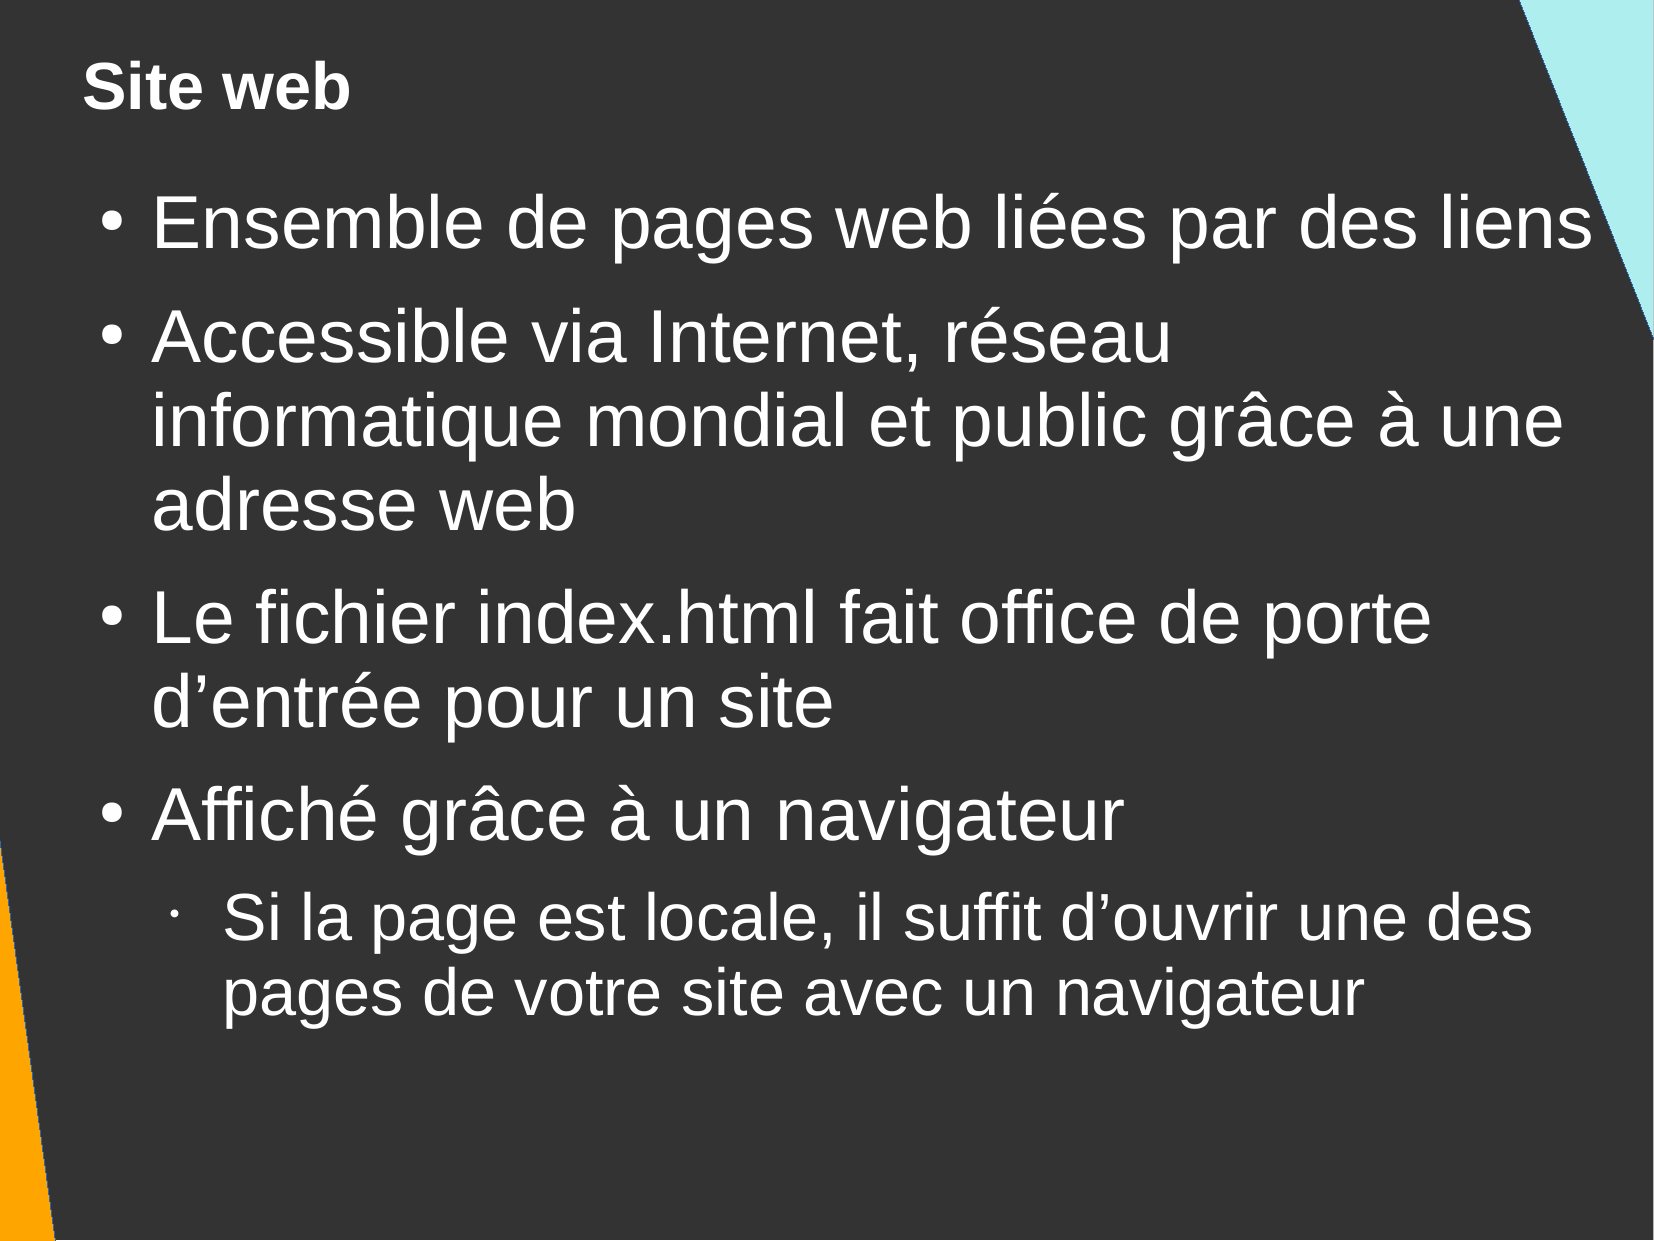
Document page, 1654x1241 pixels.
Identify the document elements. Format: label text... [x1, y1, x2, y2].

title Site web [82, 49, 1571, 152]
text_box [1519, 0, 1654, 340]
text_box [0, 840, 56, 1241]
list Ensemble de pages web liées par des liens Accessible via Internet, réseau informatique mondial et public grâce à une adresse web Le fichier index.html fait office de porte d’entrée pour un site Affiché grâce à un navigateur Si la page est locale, il suffit d’ouvrir une des pages de votre site avec un navigateur [80, 180, 1605, 1052]
